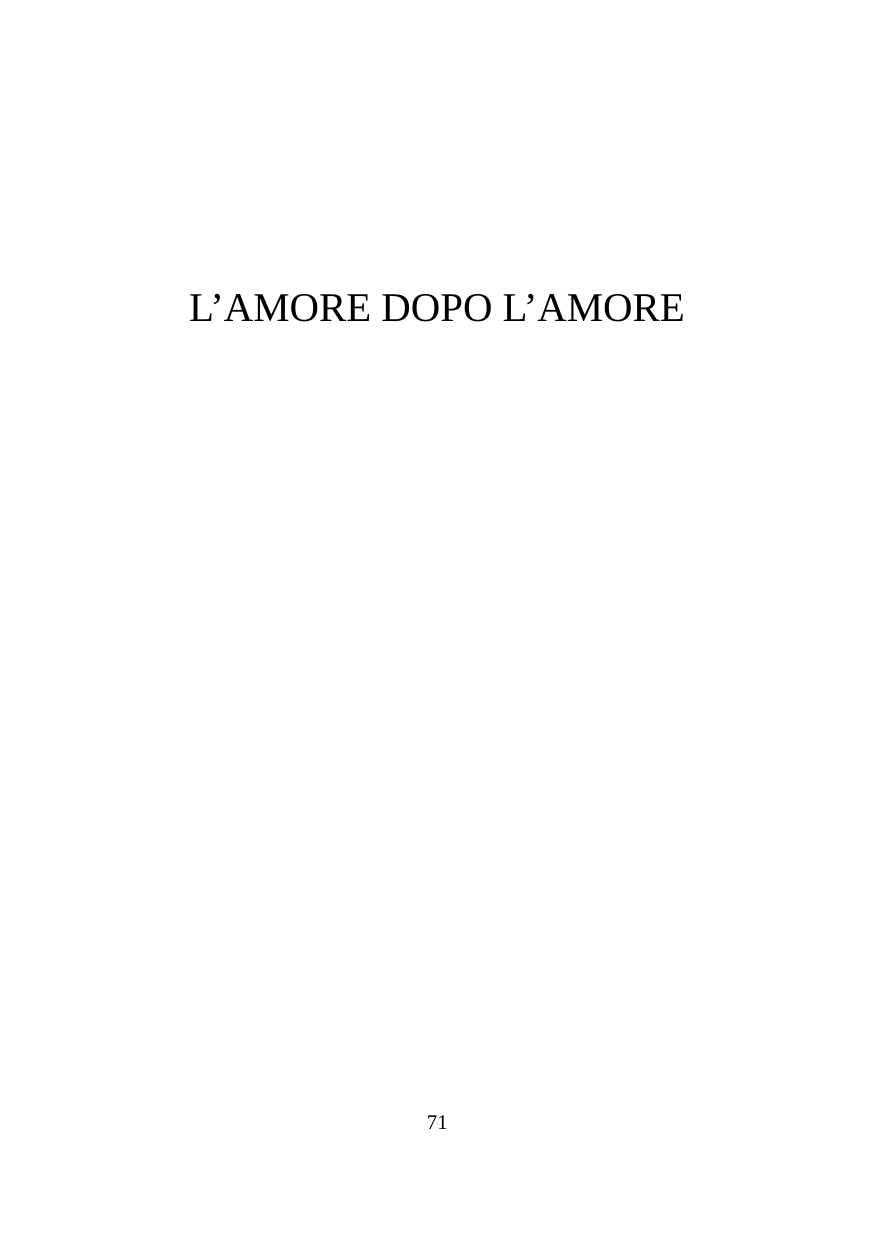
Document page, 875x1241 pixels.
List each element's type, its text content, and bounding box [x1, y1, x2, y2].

subtitle L’AMORE DOPO L’AMORE [106, 283, 768, 330]
